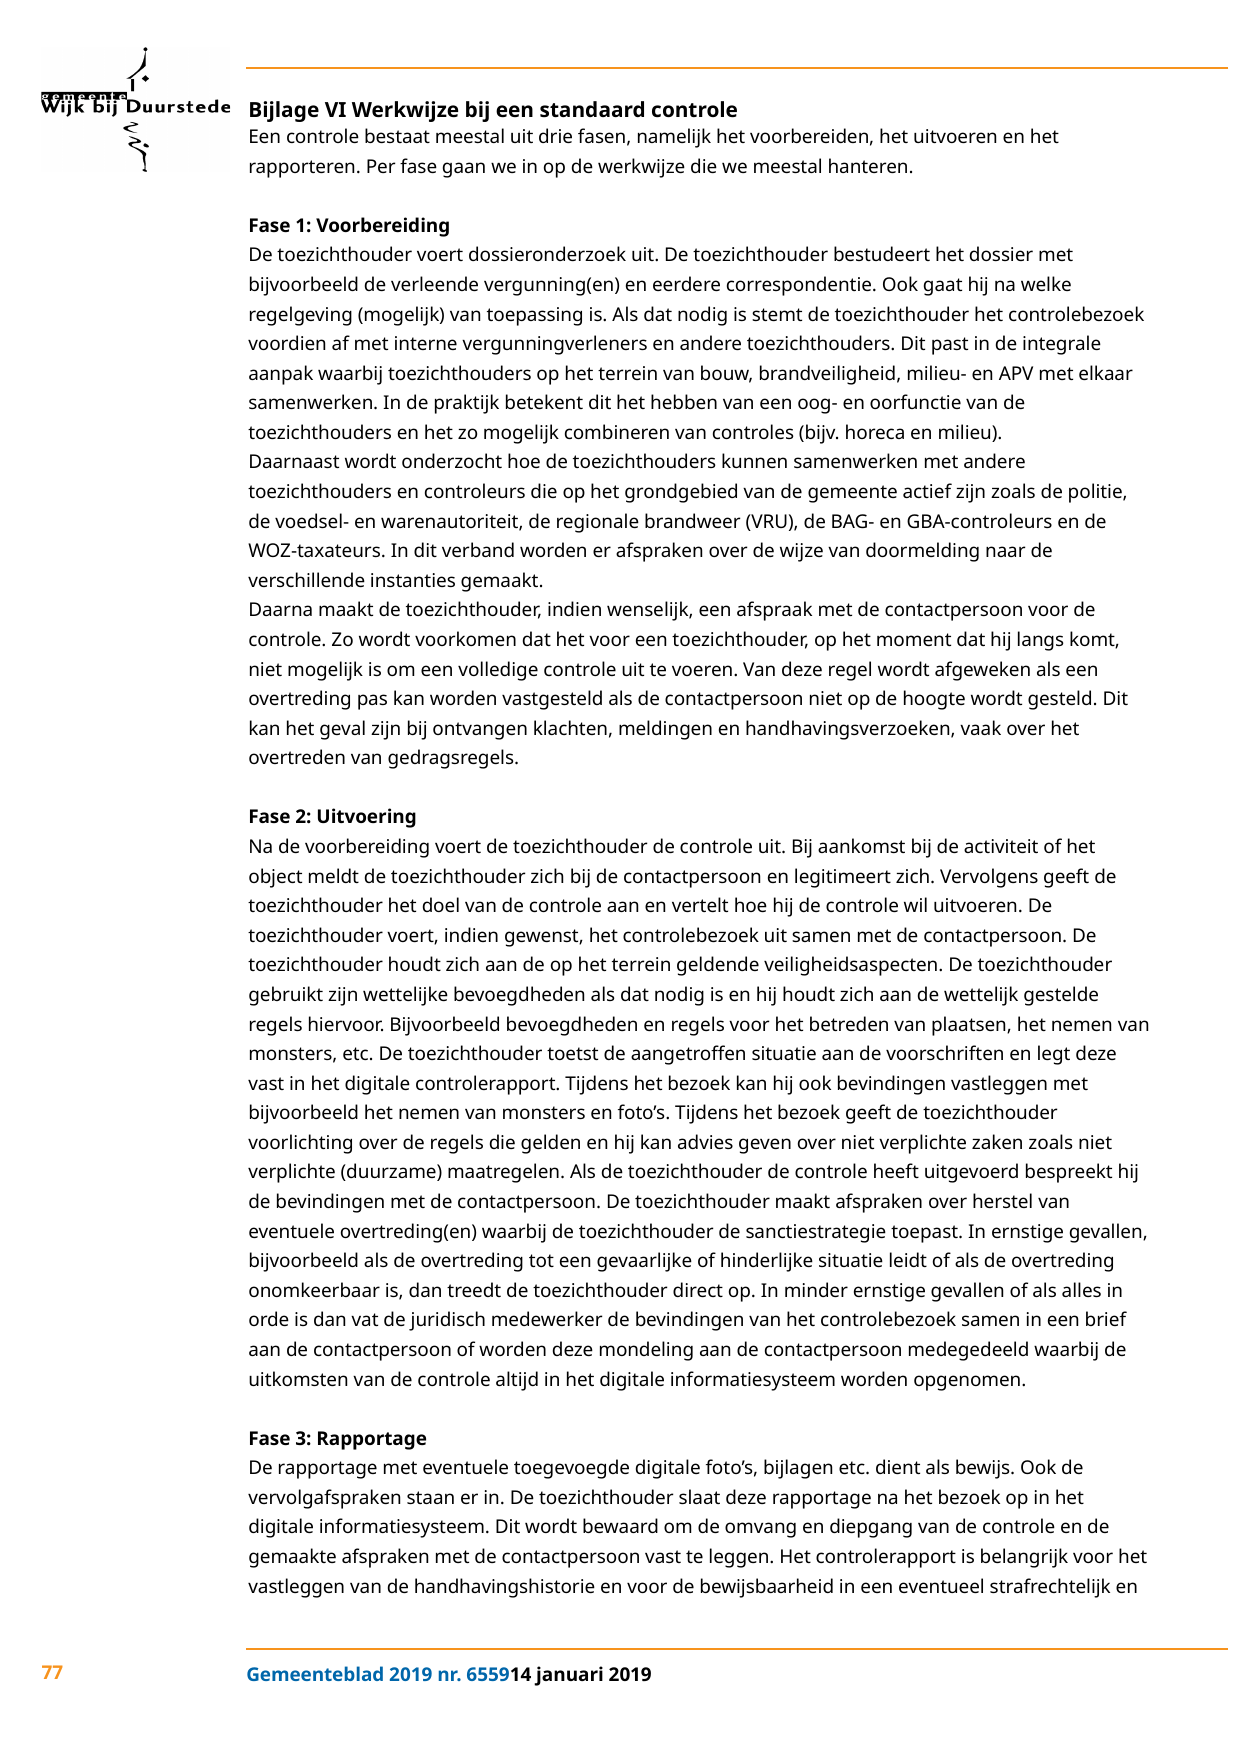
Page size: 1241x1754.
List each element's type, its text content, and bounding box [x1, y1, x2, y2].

text De rapportage met eventuele toegevoegde digitale foto’s, bijlagen etc. dient als bewijs. Ook de vervolgafspraken staan er in. De toezichthouder slaat deze rapportage na het bezoek op in het digitale informatiesysteem. Dit wordt bewaard om de omvang en diepgang van de controle en de gemaakte afspraken met de contactpersoon vast te leggen. Het controlerapport is belangrijk voor het vastleggen van de handhavingshistorie en voor de bewijsbaarheid in een eventueel strafrechtelijk en [248, 1454, 1152, 1599]
text Bijlage VI Werkwijze bij een standaard controle [248, 95, 1152, 123]
text Daarna maakt de toezichthouder, indien wenselijk, een afspraak met de contactpersoon voor de controle. Zo wordt voorkomen dat het voor een toezichthouder, op het moment dat hij langs komt, niet mogelijk is om een volledige controle uit te voeren. Van deze regel wordt afgeweken als een overtreding pas kan worden vastgesteld als de contactpersoon niet op de hoogte wordt gesteld. Dit kan het geval zijn bij ontvangen klachten, meldingen en handhavingsverzoeken, vaak over het overtreden van gedragsregels. [248, 597, 1152, 770]
picture [41, 47, 231, 172]
text Fase 1: Voorbereiding [248, 212, 1152, 238]
text Daarnaast wordt onderzocht hoe de toezichthouders kunnen samenwerken met andere toezichthouders en controleurs die op het grondgebied van de gemeente actief zijn zoals de politie, de voedsel- en warenautoriteit, de regionale brandweer (VRU), de BAG- en GBA-controleurs en de WOZ-taxateurs. In dit verband worden er afspraken over de wijze van doormelding naar de verschillende instanties gemaakt. [248, 449, 1152, 593]
text Fase 2: Uitvoering [248, 804, 1152, 829]
text De toezichthouder voert dossieronderzoek uit. De toezichthouder bestudeert het dossier met bijvoorbeeld de verleende vergunning(en) en eerdere correspondentie. Ook gaat hij na welke regelgeving (mogelijk) van toepassing is. Als dat nodig is stemt de toezichthouder het controlebezoek voordien af met interne vergunningverleners en andere toezichthouders. Dit past in de integrale aanpak waarbij toezichthouders op het terrein van bouw, brandveiligheid, milieu- en APV met elkaar samenwerken. In de praktijk betekent dit het hebben van een oog- en oorfunctie van de toezichthouders en het zo mogelijk combineren van controles (bijv. horeca en milieu). [248, 242, 1152, 445]
text Na de voorbereiding voert de toezichthouder de controle uit. Bij aankomst bij de activiteit of het object meldt de toezichthouder zich bij de contactpersoon en legitimeert zich. Vervolgens geeft de toezichthouder het doel van de controle aan en vertelt hoe hij de controle wil uitvoeren. De toezichthouder voert, indien gewenst, het controlebezoek uit samen met de contactpersoon. De toezichthouder houdt zich aan de op het terrein geldende veiligheidsaspecten. De toezichthouder gebruikt zijn wettelijke bevoegdheden als dat nodig is en hij houdt zich aan de wettelijk gestelde regels hiervoor. Bijvoorbeeld bevoegdheden en regels voor het betreden van plaatsen, het nemen van monsters, etc. De toezichthouder toetst de aangetroffen situatie aan de voorschriften en legt deze vast in het digitale controlerapport. Tijdens het bezoek kan hij ook bevindingen vastleggen met bijvoorbeeld het nemen van monsters en foto’s. Tijdens het bezoek geeft de toezichthouder voorlichting over de regels die gelden en hij kan advies geven over niet verplichte zaken zoals niet verplichte (duurzame) maatregelen. Als de toezichthouder de controle heeft uitgevoerd bespreekt hij de bevindingen met de contactpersoon. De toezichthouder maakt afspraken over herstel van eventuele overtreding(en) waarbij de toezichthouder de sanctiestrategie toepast. In ernstige gevallen, bijvoorbeeld als de overtreding tot een gevaarlijke of hinderlijke situatie leidt of als de overtreding onomkeerbaar is, dan treedt de toezichthouder direct op. In minder ernstige gevallen of als alles in orde is dan vat de juridisch medewerker de bevindingen van het controlebezoek samen in een brief aan de contactpersoon of worden deze mondeling aan de contactpersoon medegedeeld waarbij de uitkomsten van de controle altijd in het digitale informatiesysteem worden opgenomen. [248, 833, 1152, 1392]
text Een controle bestaat meestal uit drie fasen, namelijk het voorbereiden, het uitvoeren en het rapporteren. Per fase gaan we in op de werkwijze die we meestal hanteren. [248, 123, 1152, 179]
text Fase 3: Rapportage [248, 1425, 1152, 1451]
